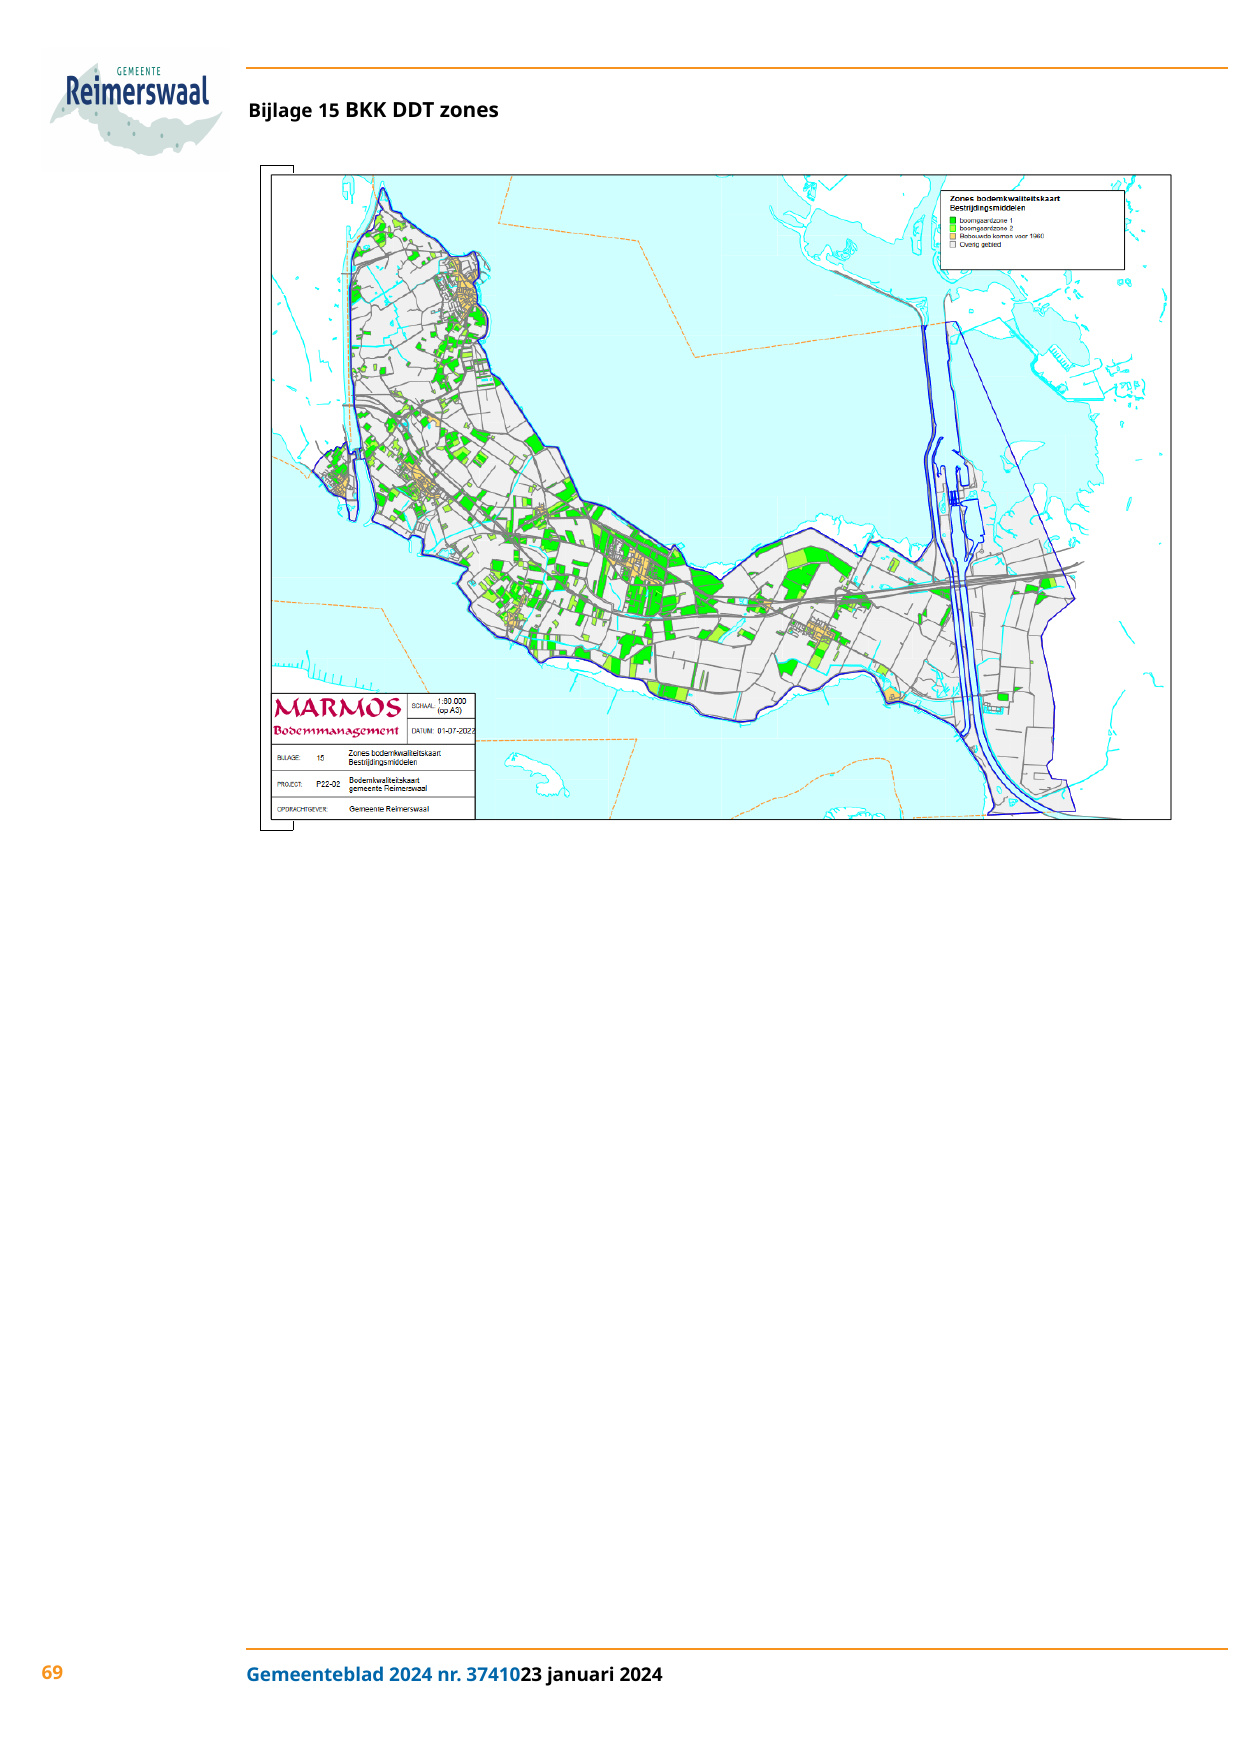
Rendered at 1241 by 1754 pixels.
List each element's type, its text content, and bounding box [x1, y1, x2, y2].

picture [41, 47, 231, 172]
text Bijlage 15 BKK DDT zones [248, 95, 1152, 123]
picture [268, 173, 1173, 821]
